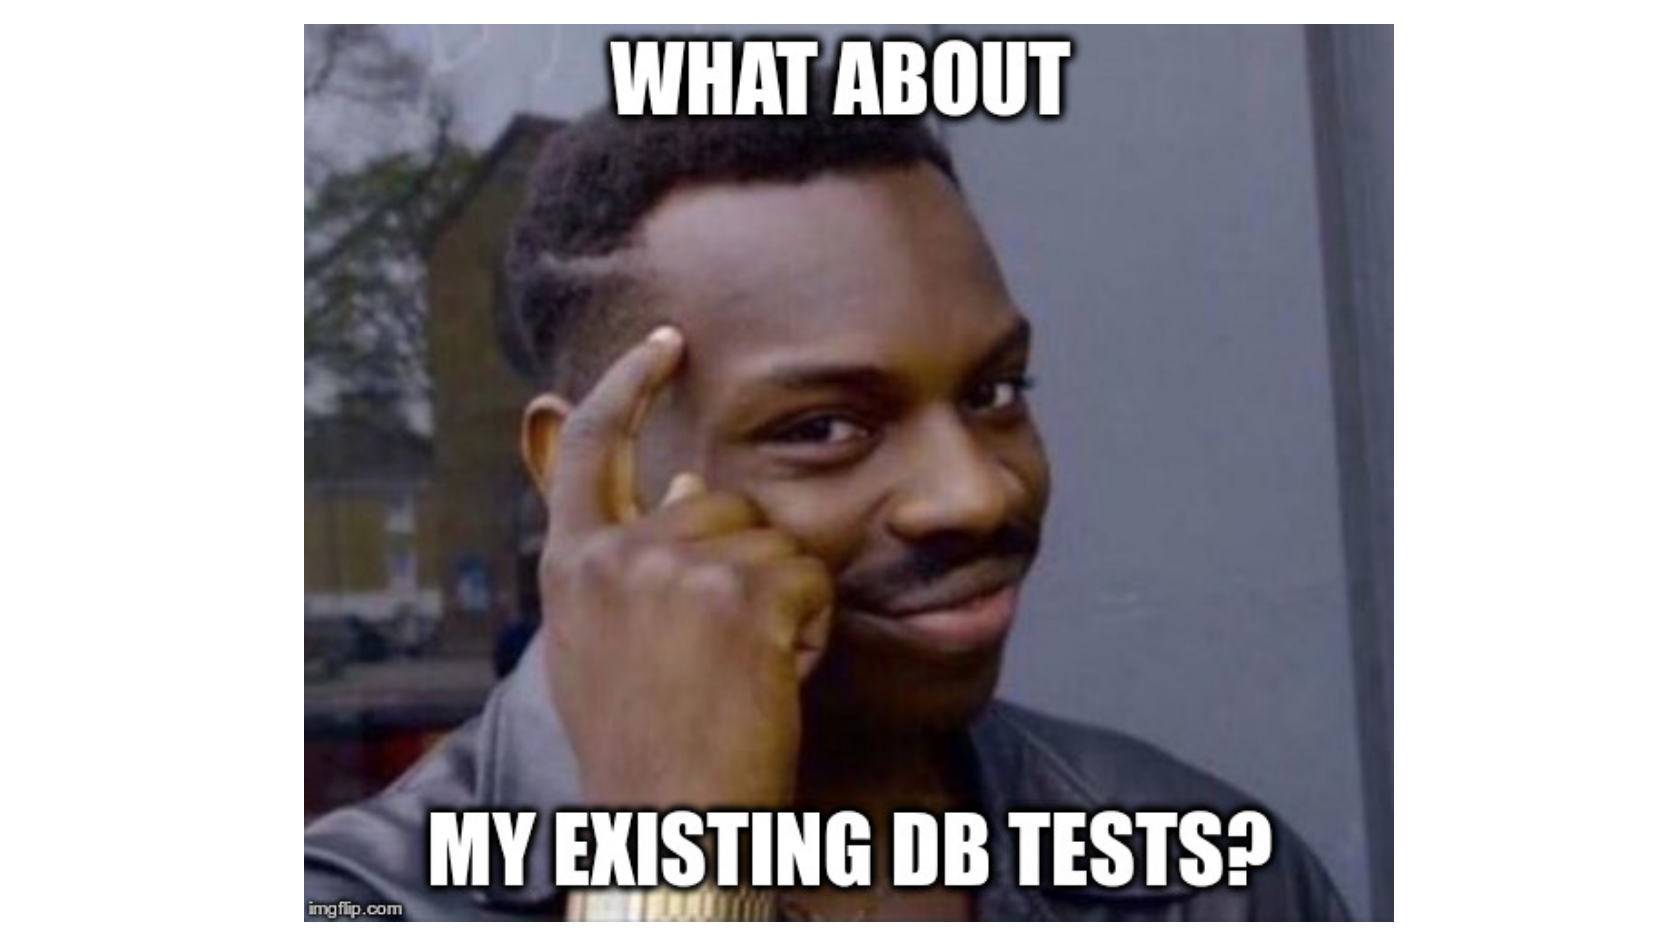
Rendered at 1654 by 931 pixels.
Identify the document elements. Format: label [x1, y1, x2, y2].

picture [304, 24, 1394, 922]
